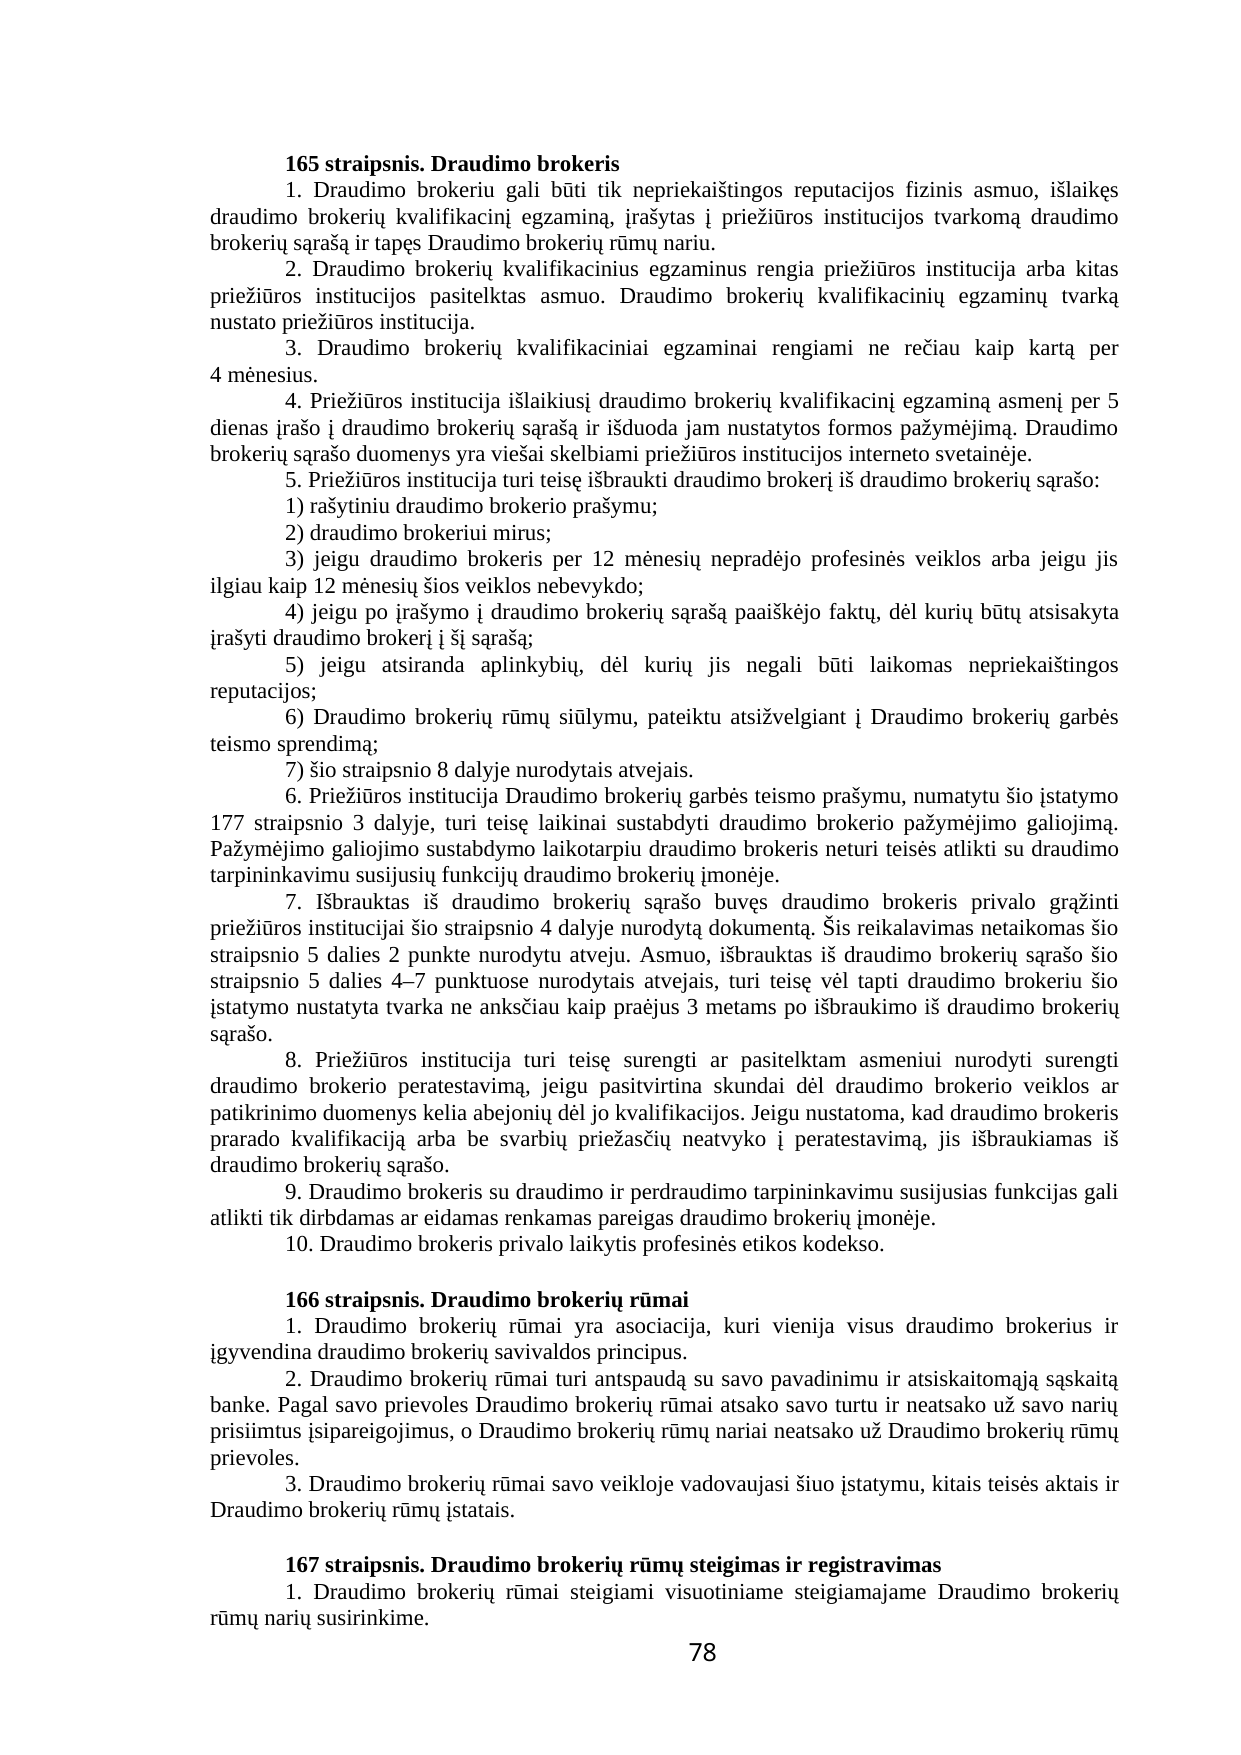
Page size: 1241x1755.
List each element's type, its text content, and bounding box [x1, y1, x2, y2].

text 165 straipsnis. Draudimo brokeris [210, 150, 1120, 176]
text 2. Draudimo brokerių rūmai turi antspaudą su savo pavadinimu ir atsiskaitomąją sąskaitą banke. Pagal savo prievoles Draudimo brokerių rūmai atsako savo turtu ir neatsako už savo narių prisiimtus įsipareigojimus, o Draudimo brokerių rūmų nariai neatsako už Draudimo brokerių rūmų prievoles. [210, 1365, 1120, 1470]
text 7) šio straipsnio 8 dalyje nurodytais atvejais. [210, 756, 1120, 782]
text 8. Priežiūros institucija turi teisę surengti ar pasitelktam asmeniui nurodyti surengti draudimo brokerio peratestavimą, jeigu pasitvirtina skundai dėl draudimo brokerio veiklos ar patikrinimo duomenys kelia abejonių dėl jo kvalifikacijos. Jeigu nustatoma, kad draudimo brokeris prarado kvalifikaciją arba be svarbių priežasčių neatvyko į peratestavimą, jis išbraukiamas iš draudimo brokerių sąrašo. [210, 1046, 1120, 1178]
text 166 straipsnis. Draudimo brokerių rūmai [210, 1286, 1120, 1312]
text 7. Išbrauktas iš draudimo brokerių sąrašo buvęs draudimo brokeris privalo grąžinti priežiūros institucijai šio straipsnio 4 dalyje nurodytą dokumentą. Šis reikalavimas netaikomas šio straipsnio 5 dalies 2 punkte nurodytu atveju. Asmuo, išbrauktas iš draudimo brokerių sąrašo šio straipsnio 5 dalies 4–7 punktuose nurodytais atvejais, turi teisę vėl tapti draudimo brokeriu šio įstatymo nustatyta tvarka ne anksčiau kaip praėjus 3 metams po išbraukimo iš draudimo brokerių sąrašo. [210, 888, 1120, 1046]
text 3) jeigu draudimo brokeris per 12 mėnesių nepradėjo profesinės veiklos arba jeigu jis ilgiau kaip 12 mėnesių šios veiklos nebevykdo; [210, 545, 1120, 598]
text 5) jeigu atsiranda aplinkybių, dėl kurių jis negali būti laikomas nepriekaištingos reputacijos; [210, 651, 1120, 703]
text 3. Draudimo brokerių rūmai savo veikloje vadovaujasi šiuo įstatymu, kitais teisės aktais ir Draudimo brokerių rūmų įstatais. [210, 1470, 1120, 1523]
text 167 straipsnis. Draudimo brokerių rūmų steigimas ir registravimas [210, 1552, 1120, 1578]
text 1. Draudimo brokerių rūmai steigiami visuotiniame steigiamajame Draudimo brokerių rūmų narių susirinkime. [210, 1578, 1120, 1631]
text 1. Draudimo brokeriu gali būti tik nepriekaištingos reputacijos fizinis asmuo, išlaikęs draudimo brokerių kvalifikacinį egzaminą, įrašytas į priežiūros institucijos tvarkomą draudimo brokerių sąrašą ir tapęs Draudimo brokerių rūmų nariu. [210, 176, 1120, 255]
text 6. Priežiūros institucija Draudimo brokerių garbės teismo prašymu, numatytu šio įstatymo 177 straipsnio 3 dalyje, turi teisę laikinai sustabdyti draudimo brokerio pažymėjimo galiojimą. Pažymėjimo galiojimo sustabdymo laikotarpiu draudimo brokeris neturi teisės atlikti su draudimo tarpininkavimu susijusių funkcijų draudimo brokerių įmonėje. [210, 782, 1120, 888]
text 5. Priežiūros institucija turi teisę išbraukti draudimo brokerį iš draudimo brokerių sąrašo: [210, 466, 1120, 493]
text 1) rašytiniu draudimo brokerio prašymu; [210, 493, 1120, 519]
text 2) draudimo brokeriui mirus; [210, 519, 1120, 545]
text 3. Draudimo brokerių kvalifikaciniai egzaminai rengiami ne rečiau kaip kartą per 4 mėnesius. [210, 334, 1120, 387]
text 2. Draudimo brokerių kvalifikacinius egzaminus rengia priežiūros institucija arba kitas priežiūros institucijos pasitelktas asmuo. Draudimo brokerių kvalifikacinių egzaminų tvarką nustato priežiūros institucija. [210, 255, 1120, 334]
text 9. Draudimo brokeris su draudimo ir perdraudimo tarpininkavimu susijusias funkcijas gali atlikti tik dirbdamas ar eidamas renkamas pareigas draudimo brokerių įmonėje. [210, 1178, 1120, 1231]
text 10. Draudimo brokeris privalo laikytis profesinės etikos kodekso. [210, 1231, 1120, 1257]
text 6) Draudimo brokerių rūmų siūlymu, pateiktu atsižvelgiant į Draudimo brokerių garbės teismo sprendimą; [210, 703, 1120, 756]
text 4) jeigu po įrašymo į draudimo brokerių sąrašą paaiškėjo faktų, dėl kurių būtų atsisakyta įrašyti draudimo brokerį į šį sąrašą; [210, 598, 1120, 651]
text 1. Draudimo brokerių rūmai yra asociacija, kuri vienija visus draudimo brokerius ir įgyvendina draudimo brokerių savivaldos principus. [210, 1312, 1120, 1365]
text 4. Priežiūros institucija išlaikiusį draudimo brokerių kvalifikacinį egzaminą asmenį per 5 dienas įrašo į draudimo brokerių sąrašą ir išduoda jam nustatytos formos pažymėjimą. Draudimo brokerių sąrašo duomenys yra viešai skelbiami priežiūros institucijos interneto svetainėje. [210, 387, 1120, 466]
